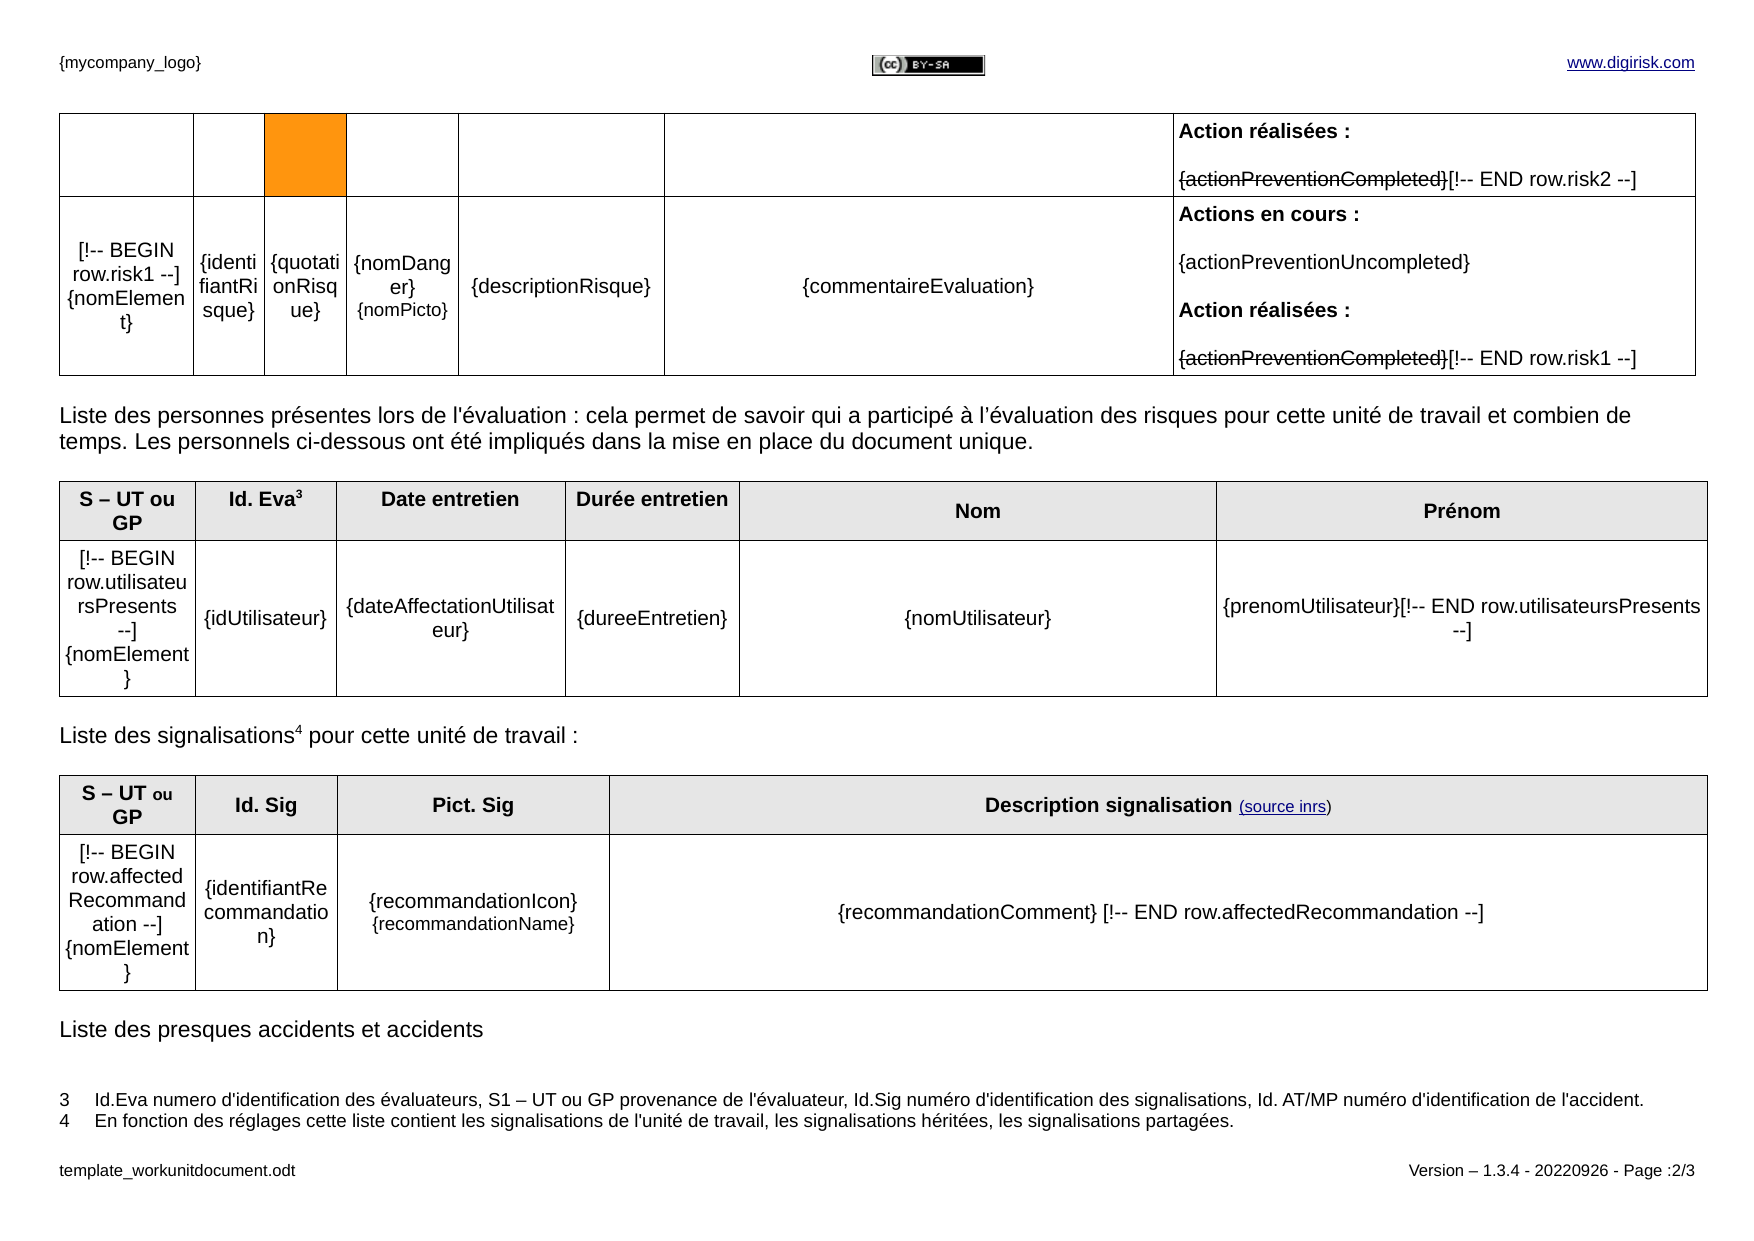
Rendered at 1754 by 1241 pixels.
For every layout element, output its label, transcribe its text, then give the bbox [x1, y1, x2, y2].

table_header S – UT ou GP [60, 482, 195, 540]
text En fonction des réglages cette liste contient les signalisations de l'unité de travail, les signalisations héritées, les signalisations partagées. [59, 1110, 1695, 1132]
text Liste des personnes présentes lors de l'évaluation : cela permet de savoir qui a participé à l’évaluation des risques pour cette unité de travail et combien de temps. Les personnels ci-dessous ont été impliqués dans la mise en place du document unique. [59, 402, 1695, 454]
table_cell [60, 114, 193, 196]
table_cell [665, 114, 1173, 196]
text Liste des presques accidents et accidents [59, 1016, 1695, 1042]
table_cell [194, 114, 264, 196]
table_cell {quotationRisque} [265, 197, 346, 375]
table_cell Actions en cours : {actionPreventionUncompleted} Action réalisées : {actionPreventionCompleted}[!-- END row.risk1 --] [1174, 197, 1695, 375]
table_header Durée entretien [566, 482, 739, 540]
table_cell [!-- BEGIN row.risk1 --]{nomElement} [60, 197, 193, 375]
table_cell [!-- BEGIN row.utilisateursPresents --]{nomElement} [60, 541, 195, 696]
table_header Date entretien [337, 482, 565, 540]
table_header S – UT ou GP [60, 776, 195, 834]
table_cell {recommandationComment} [!-- END row.affectedRecommandation --] [610, 835, 1707, 990]
table_cell {idUtilisateur} [196, 541, 336, 696]
table_header Description signalisation (source inrs) [610, 776, 1707, 834]
table_header Pict. Sig [338, 776, 609, 834]
table_cell {identifiantRisque} [194, 197, 264, 375]
table_cell {dateAffectationUtilisateur} [337, 541, 565, 696]
table_cell [347, 114, 458, 196]
table_cell {dureeEntretien} [566, 541, 739, 696]
table_header Id. Eva [196, 482, 336, 540]
text Liste des signalisations pour cette unité de travail : [59, 722, 1695, 748]
table_cell {recommandationIcon} {recommandationName} [338, 835, 609, 990]
table_cell {identifiantRecommandation} [196, 835, 337, 990]
table_header Prénom [1217, 482, 1707, 540]
table_header Id. Sig [196, 776, 337, 834]
table_cell [!-- BEGIN row.affectedRecommandation --]{nomElement} [60, 835, 195, 990]
table_cell {nomDanger} {nomPicto} [347, 197, 458, 375]
table_cell {commentaireEvaluation} [665, 197, 1173, 375]
table_cell {descriptionRisque} [459, 197, 664, 375]
table_cell [459, 114, 664, 196]
table_cell Action réalisées : {actionPreventionCompleted}[!-- END row.risk2 --] [1174, 114, 1695, 196]
picture [872, 55, 986, 76]
table_cell {nomUtilisateur} [740, 541, 1216, 696]
table_cell {prenomUtilisateur}[!-- END row.utilisateursPresents --] [1217, 541, 1707, 696]
table_header Nom [740, 482, 1216, 540]
table_cell [265, 114, 346, 196]
